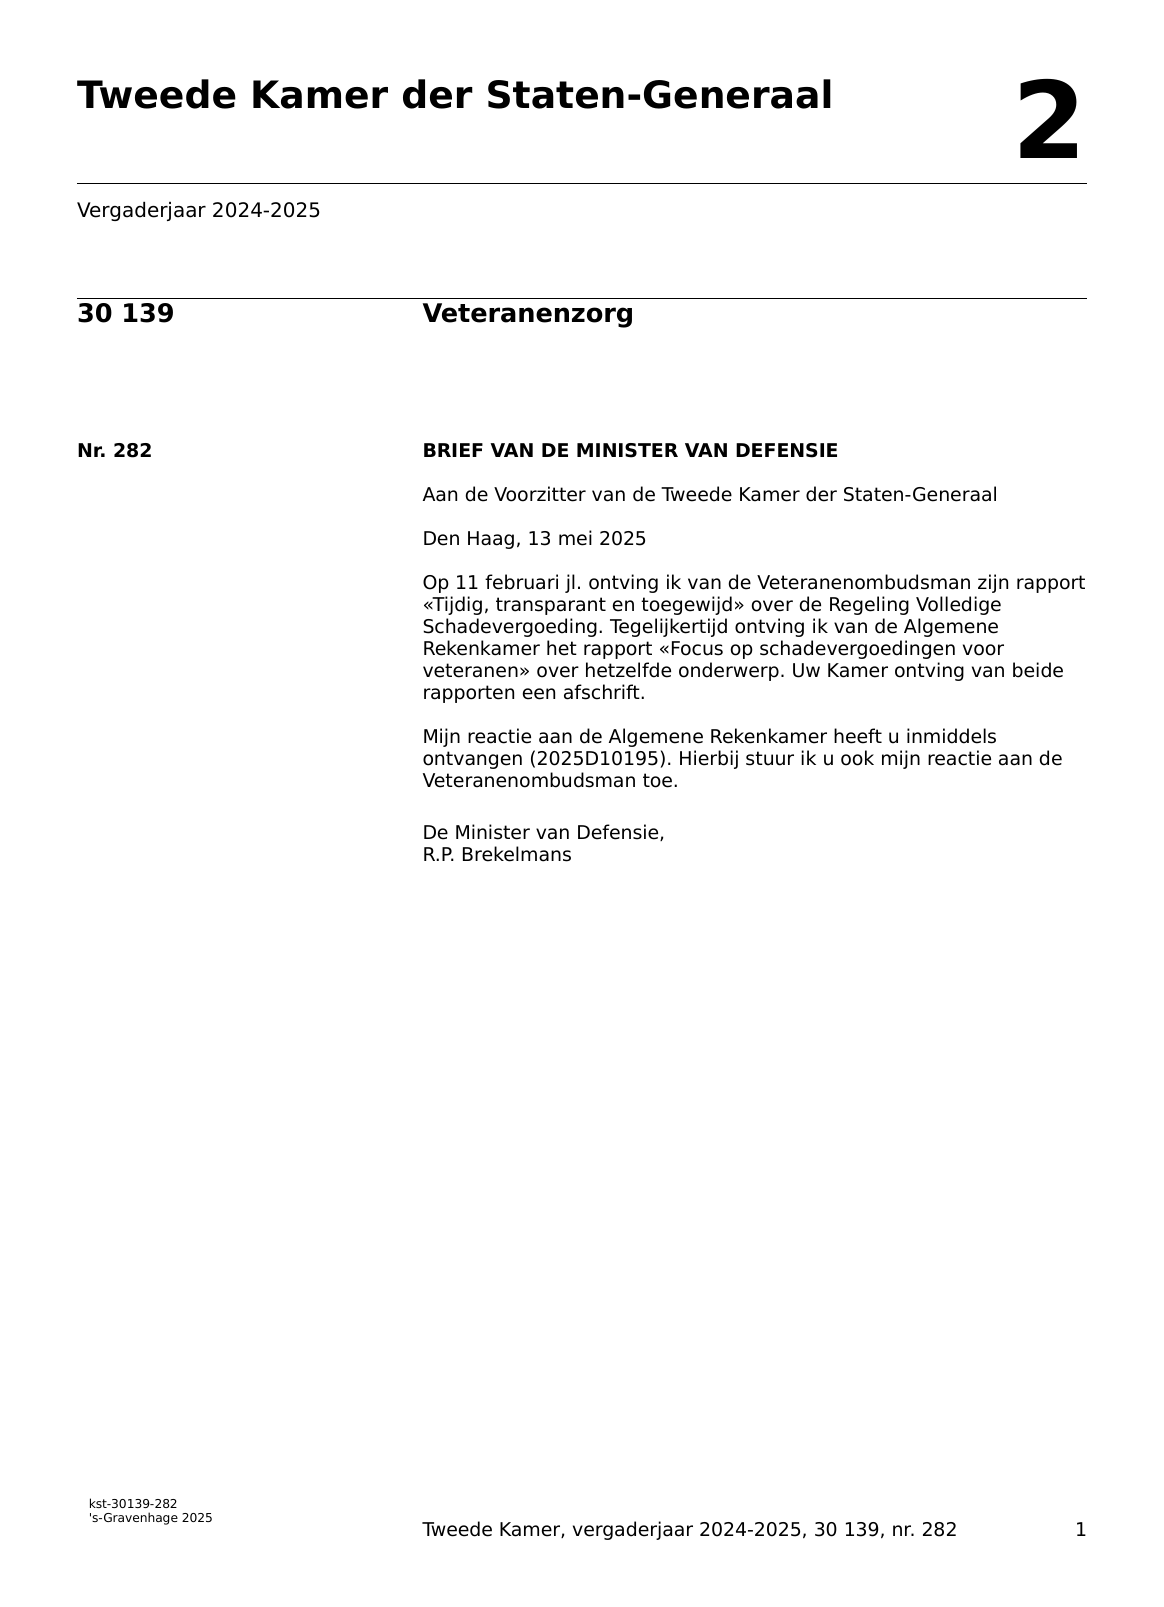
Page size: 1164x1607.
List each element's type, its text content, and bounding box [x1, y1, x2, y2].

subtitle 30 139 Veteranenzorg [77, 299, 1087, 329]
subtitle Nr. 282 BRIEF VAN DE MINISTER VAN DEFENSIE [77, 440, 1087, 462]
text Den Haag, 13 mei 2025 [422, 528, 1087, 550]
text kst-30139-282 [88, 1497, 323, 1511]
text Mijn reactie aan de Algemene Rekenkamer heeft u inmiddels ontvangen (2025D10195). Hierbij stuur ik u ook mijn reactie aan de Veteranenombudsman toe. [422, 726, 1087, 792]
table_header Tweede Kamer der Staten-Generaal [77, 59, 886, 183]
table_header 2 [886, 59, 1087, 183]
text Aan de Voorzitter van de Tweede Kamer der Staten-Generaal [422, 484, 1087, 506]
text De Minister van Defensie, R.P. Brekelmans [422, 822, 1087, 866]
text Op 11 februari jl. ontving ik van de Veteranenombudsman zijn rapport «Tijdig, transparant en toegewijd» over de Regeling Volledige Schadevergoeding. Tegelijkertijd ontving ik van de Algemene Rekenkamer het rapport «Focus op schadevergoedingen voor veteranen» over hetzelfde onderwerp. Uw Kamer ontving van beide rapporten een afschrift. [422, 572, 1087, 704]
text 's-Gravenhage 2025 [88, 1511, 323, 1525]
table_cell Vergaderjaar 2024-2025 [77, 184, 1087, 298]
